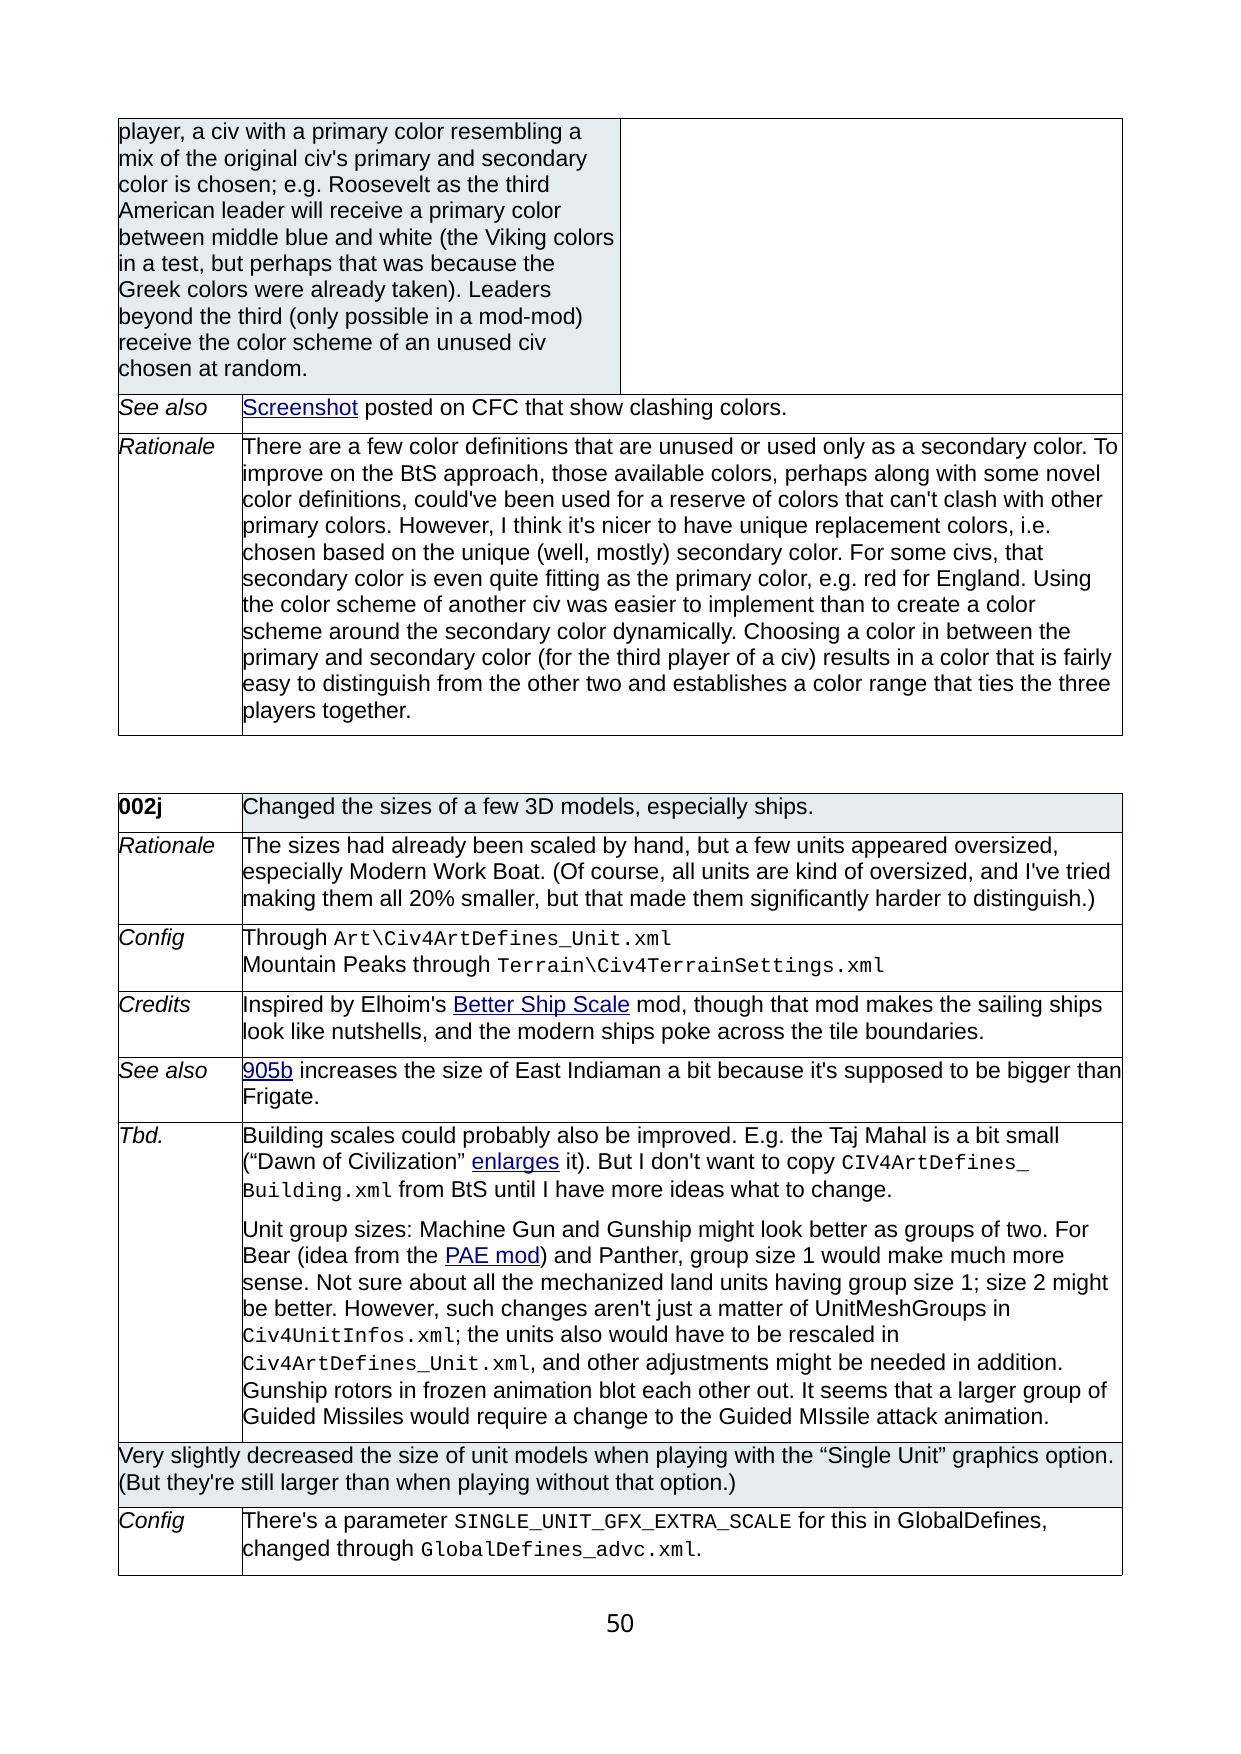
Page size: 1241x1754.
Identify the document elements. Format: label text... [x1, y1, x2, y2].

table_cell 905b increases the size of East Indiaman a bit because it's supposed to be bigger than Frigate. [243, 1058, 1122, 1122]
table_cell Config [119, 1508, 242, 1575]
table_cell Rationale [119, 434, 242, 735]
table_cell Config [119, 925, 242, 991]
table_cell See also [119, 1058, 242, 1122]
table_header 002j [119, 794, 242, 832]
table_cell There are a few color definitions that are unused or used only as a secondary color. To improve on the BtS approach, those available colors, perhaps along with some novel color definitions, could've been used for a reserve of colors that can't clash with other primary colors. However, I think it's nicer to have unique replacement colors, i.e. chosen based on the unique (well, mostly) secondary color. For some civs, that secondary color is even quite fitting as the primary color, e.g. red for England. Using the color scheme of another civ was easier to implement than to create a color scheme around the secondary color dynamically. Choosing a color in between the primary and secondary color (for the third player of a civ) results in a color that is fairly easy to distinguish from the other two and establishes a color range that ties the three players together. [243, 434, 1122, 735]
table_cell Screenshot posted on CFC that show clashing colors. [243, 395, 1122, 433]
table_cell Through Art\Civ4ArtDefines_Unit.xml Mountain Peaks through Terrain\Civ4TerrainSettings.xml [243, 925, 1122, 991]
table_cell [621, 119, 1122, 394]
table_cell There's a parameter SINGLE_UNIT_GFX_EXTRA_SCALE for this in GlobalDefines, changed through GlobalDefines_advc.xml. [243, 1508, 1122, 1575]
table_cell Building scales could probably also be improved. E.g. the Taj Mahal is a bit small (“Dawn of Civilization” enlarges it). But I don't want to copy CIV4ArtDefines_ Building.xml from BtS until I have more ideas what to change. Unit group sizes: Machine Gun and Gunship might look better as groups of two. For Bear (idea from the PAE mod) and Panther, group size 1 would make much more sense. Not sure about all the mechanized land units having group size 1; size 2 might be better. However, such changes aren't just a matter of UnitMeshGroups in Civ4UnitInfos.xml; the units also would have to be rescaled in Civ4ArtDefines_Unit.xml, and other adjustments might be needed in addition. Gunship rotors in frozen animation blot each other out. It seems that a larger group of Guided Missiles would require a change to the Guided MIssile attack animation. [243, 1123, 1122, 1442]
table_cell Rationale [119, 833, 242, 923]
table_cell The sizes had already been scaled by hand, but a few units appeared oversized, especially Modern Work Boat. (Of course, all units are kind of oversized, and I've tried making them all 20% smaller, but that made them significantly harder to distinguish.) [243, 833, 1122, 923]
table_cell Tbd. [119, 1123, 242, 1442]
table_cell Very slightly decreased the size of unit models when playing with the “Single Unit” graphics option. (But they're still larger than when playing without that option.) [119, 1443, 1122, 1507]
table_cell Inspired by Elhoim's Better Ship Scale mod, though that mod makes the sailing ships look like nutshells, and the modern ships poke across the tile boundaries. [243, 992, 1122, 1057]
table_cell See also [119, 395, 242, 433]
table_header Changed the sizes of a few 3D models, especially ships. [243, 794, 1122, 832]
table_cell Credits [119, 992, 242, 1057]
table_cell player, a civ with a primary color resembling a mix of the original civ's primary and secondary color is chosen; e.g. Roosevelt as the third American leader will receive a primary color between middle blue and white (the Viking colors in a test, but perhaps that was because the Greek colors were already taken). Leaders beyond the third (only possible in a mod-mod) receive the color scheme of an unused civ chosen at random. [119, 119, 620, 394]
